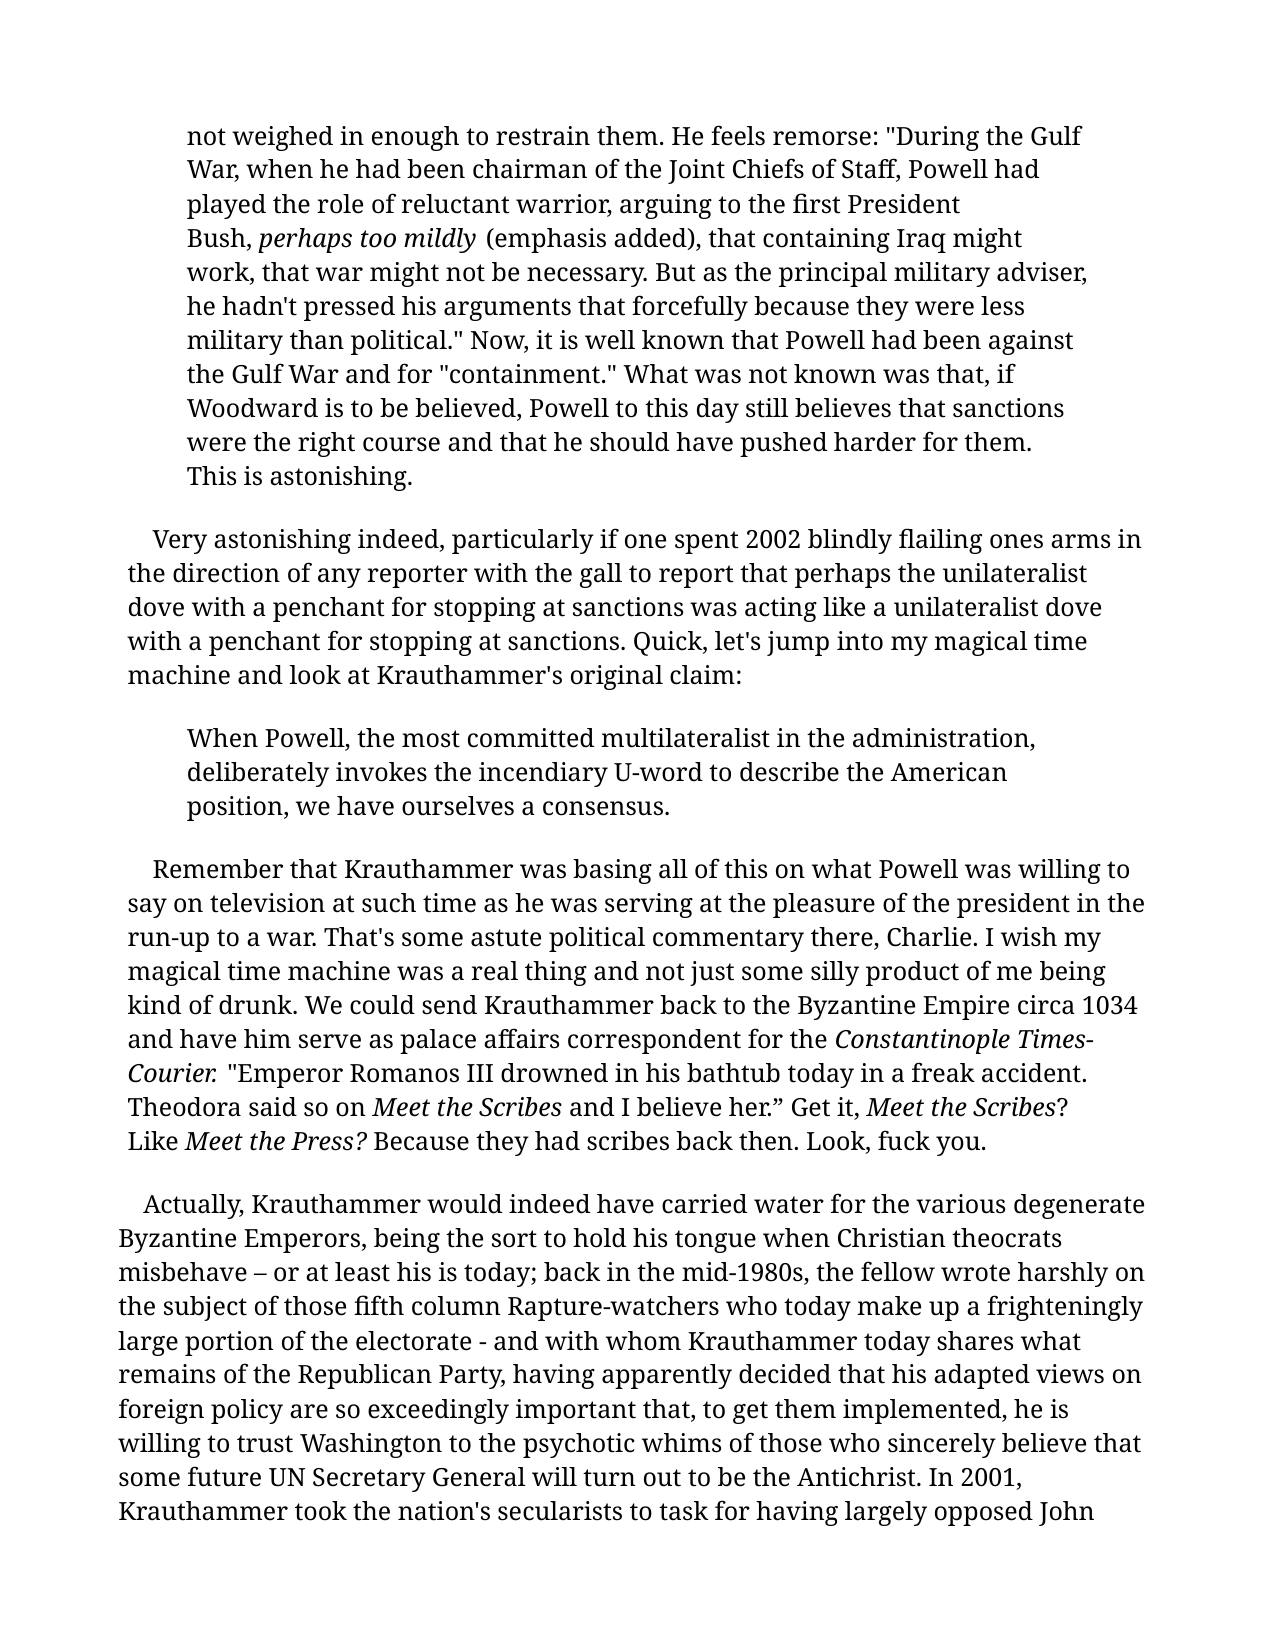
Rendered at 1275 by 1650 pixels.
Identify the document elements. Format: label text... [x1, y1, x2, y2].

text Very astonishing indeed, particularly if one spent 2002 blindly flailing ones arms in the direction of any reporter with the gall to report that perhaps the unilateralist dove with a penchant for stopping at sanctions was acting like a unilateralist dove with a penchant for stopping at sanctions. Quick, let's jump into my magical time machine and look at Krauthammer's original claim: [127, 522, 1147, 692]
text not weighed in enough to restrain them. He feels remorse: "During the Gulf War, when he had been chairman of the Joint Chiefs of Staff, Powell had played the role of reluctant warrior, arguing to the first President Bush, perhaps too mildly (emphasis added), that containing Iraq might work, that war might not be necessary. But as the principal military adviser, he hadn't pressed his arguments that forcefully because they were less military than political." Now, it is well known that Powell had been against the Gulf War and for "containment." What was not known was that, if Woodward is to be believed, Powell to this day still believes that sanctions were the right course and that he should have pushed harder for them. This is astonishing. [187, 118, 1088, 493]
text Actually, Krauthammer would indeed have carried water for the various degenerate Byzantine Emperors, being the sort to hold his tongue when Christian theocrats misbehave – or at least his is today; back in the mid-1980s, the fellow wrote harshly on the subject of those fifth column Rapture-watchers who today make up a frighteningly large portion of the electorate - and with whom Krauthammer today shares what remains of the Republican Party, having apparently decided that his adapted views on foreign policy are so exceedingly important that, to get them implemented, he is willing to trust Washington to the psychotic whims of those who sincerely believe that some future UN Secretary General will turn out to be the Antichrist. In 2001, Krauthammer took the nation's secularists to task for having largely opposed John [118, 1187, 1157, 1527]
text When Powell, the most committed multilateralist in the administration, deliberately invokes the incendiary U-word to describe the American position, we have ourselves a consensus. [187, 721, 1088, 823]
text Remember that Krauthammer was basing all of this on what Powell was willing to say on television at such time as he was serving at the pleasure of the president in the run-up to a war. That's some astute political commentary there, Charlie. I wish my magical time machine was a real thing and not just some silly product of me being kind of drunk. We could send Krauthammer back to the Byzantine Empire circa 1034 and have him serve as palace affairs correspondent for the Constantinople Times-Courier. "Emperor Romanos III drowned in his bathtub today in a freak accident. Theodora said so on Meet the Scribes and I believe her.” Get it, Meet the Scribes? Like Meet the Press? Because they had scribes back then. Look, fuck you. [127, 852, 1147, 1158]
